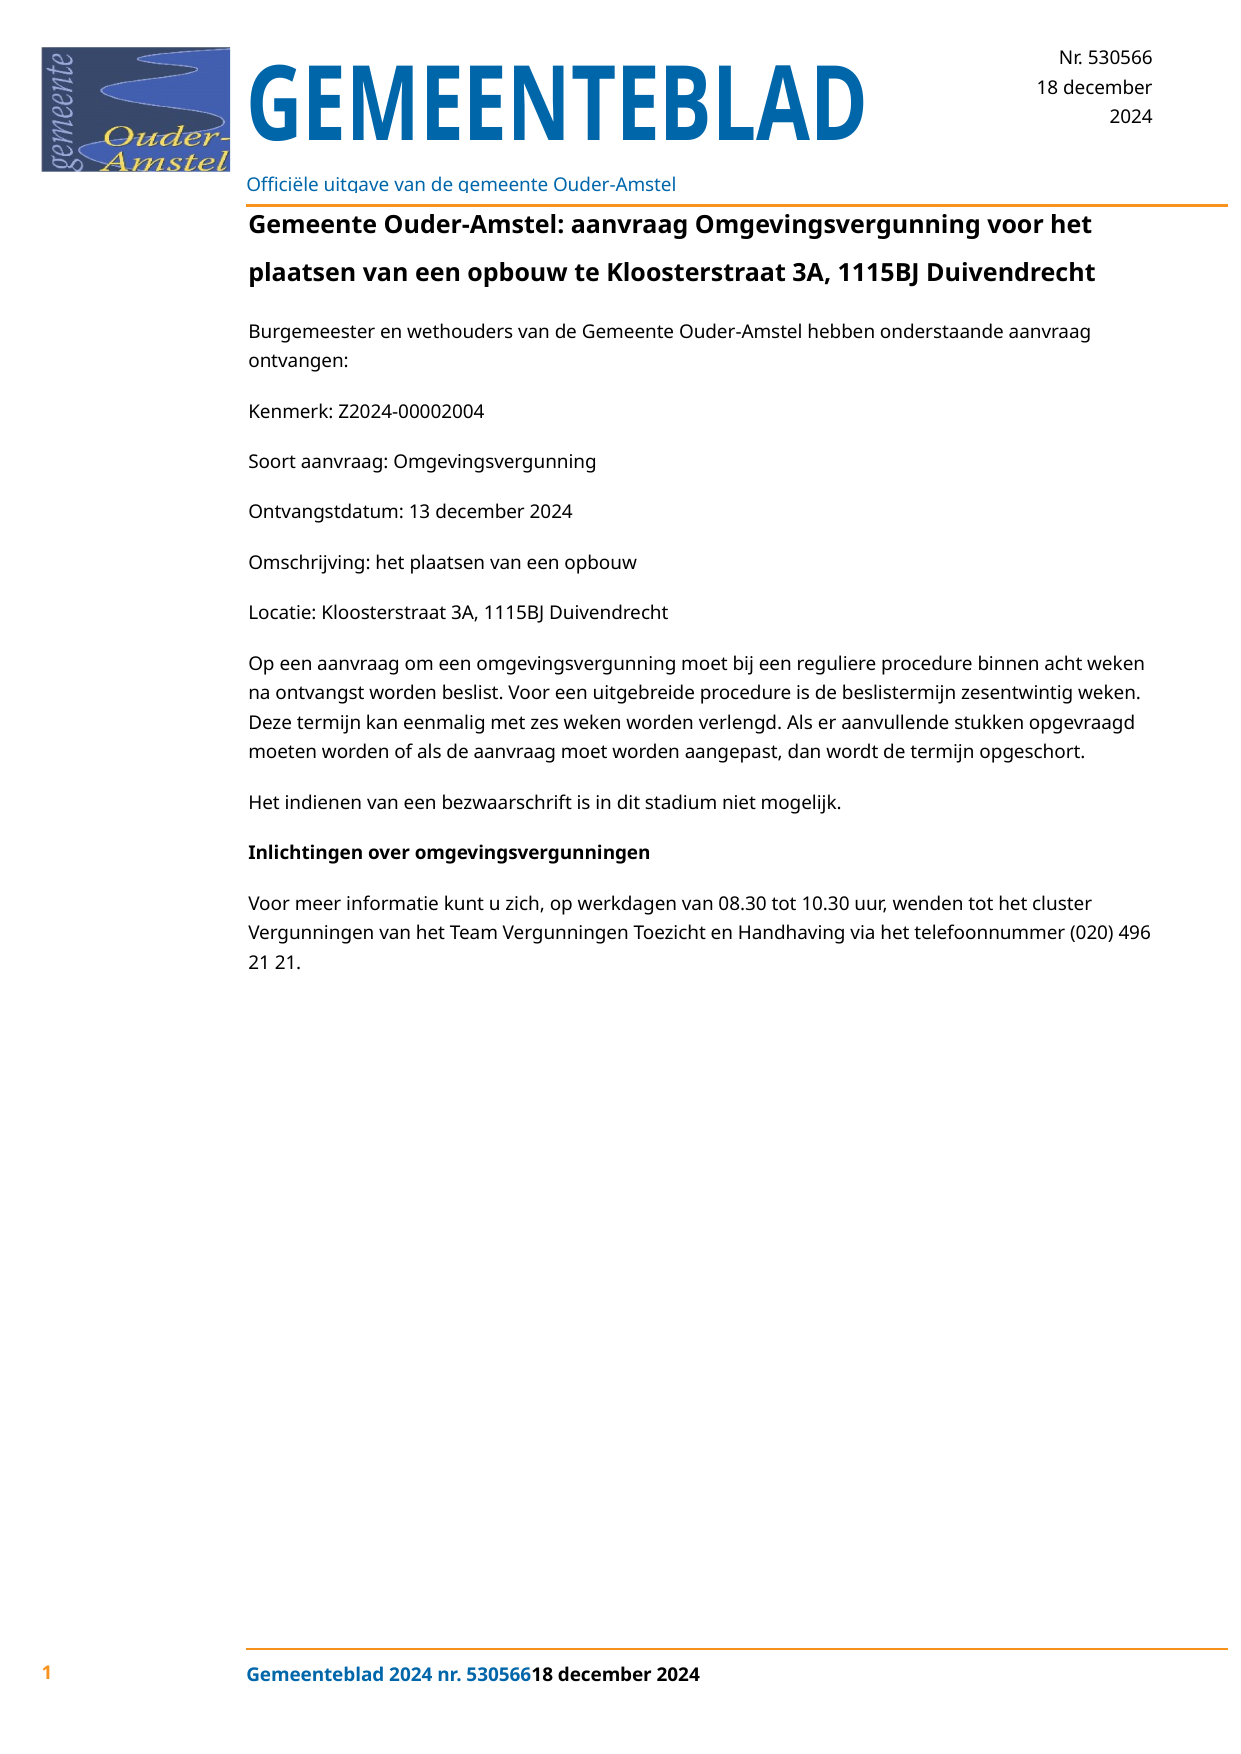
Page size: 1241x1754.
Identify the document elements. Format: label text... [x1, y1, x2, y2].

text Omschrijving: het plaatsen van een opbouw [248, 549, 1152, 575]
text Burgemeester en wethouders van de Gemeente Ouder-Amstel hebben onderstaande aanvraag ontvangen: [248, 318, 1152, 373]
text Kenmerk: Z2024-00002004 [248, 398, 1152, 424]
text Locatie: Kloosterstraat 3A, 1115BJ Duivendrecht [248, 599, 1152, 625]
text Ontvangstdatum: 13 december 2024 [248, 499, 1152, 524]
text Voor meer informatie kunt u zich, op werkdagen van 08.30 tot 10.30 uur, wenden tot het cluster Vergunningen van het Team Vergunningen Toezicht en Handhaving via het telefoonnummer (020) 496 21 21. [248, 890, 1152, 975]
text Op een aanvraag om een omgevingsvergunning moet bij een reguliere procedure binnen acht weken na ontvangst worden beslist. Voor een uitgebreide procedure is de beslistermijn zesentwintig weken. Deze termijn kan eenmalig met zes weken worden verlengd. Als er aanvullende stukken opgevraagd moeten worden of als de aanvraag moet worden aangepast, dan wordt de termijn opgeschort. [248, 650, 1152, 764]
text Gemeente Ouder-Amstel: aanvraag Omgevingsvergunning voor het plaatsen van een opbouw te Kloosterstraat 3A, 1115BJ Duivendrecht [248, 207, 1152, 288]
text Soort aanvraag: Omgevingsvergunning [248, 448, 1152, 474]
text Inlichtingen over omgevingsvergunningen [248, 839, 1152, 865]
text Het indienen van een bezwaarschrift is in dit stadium niet mogelijk. [248, 789, 1152, 815]
picture [41, 47, 231, 172]
